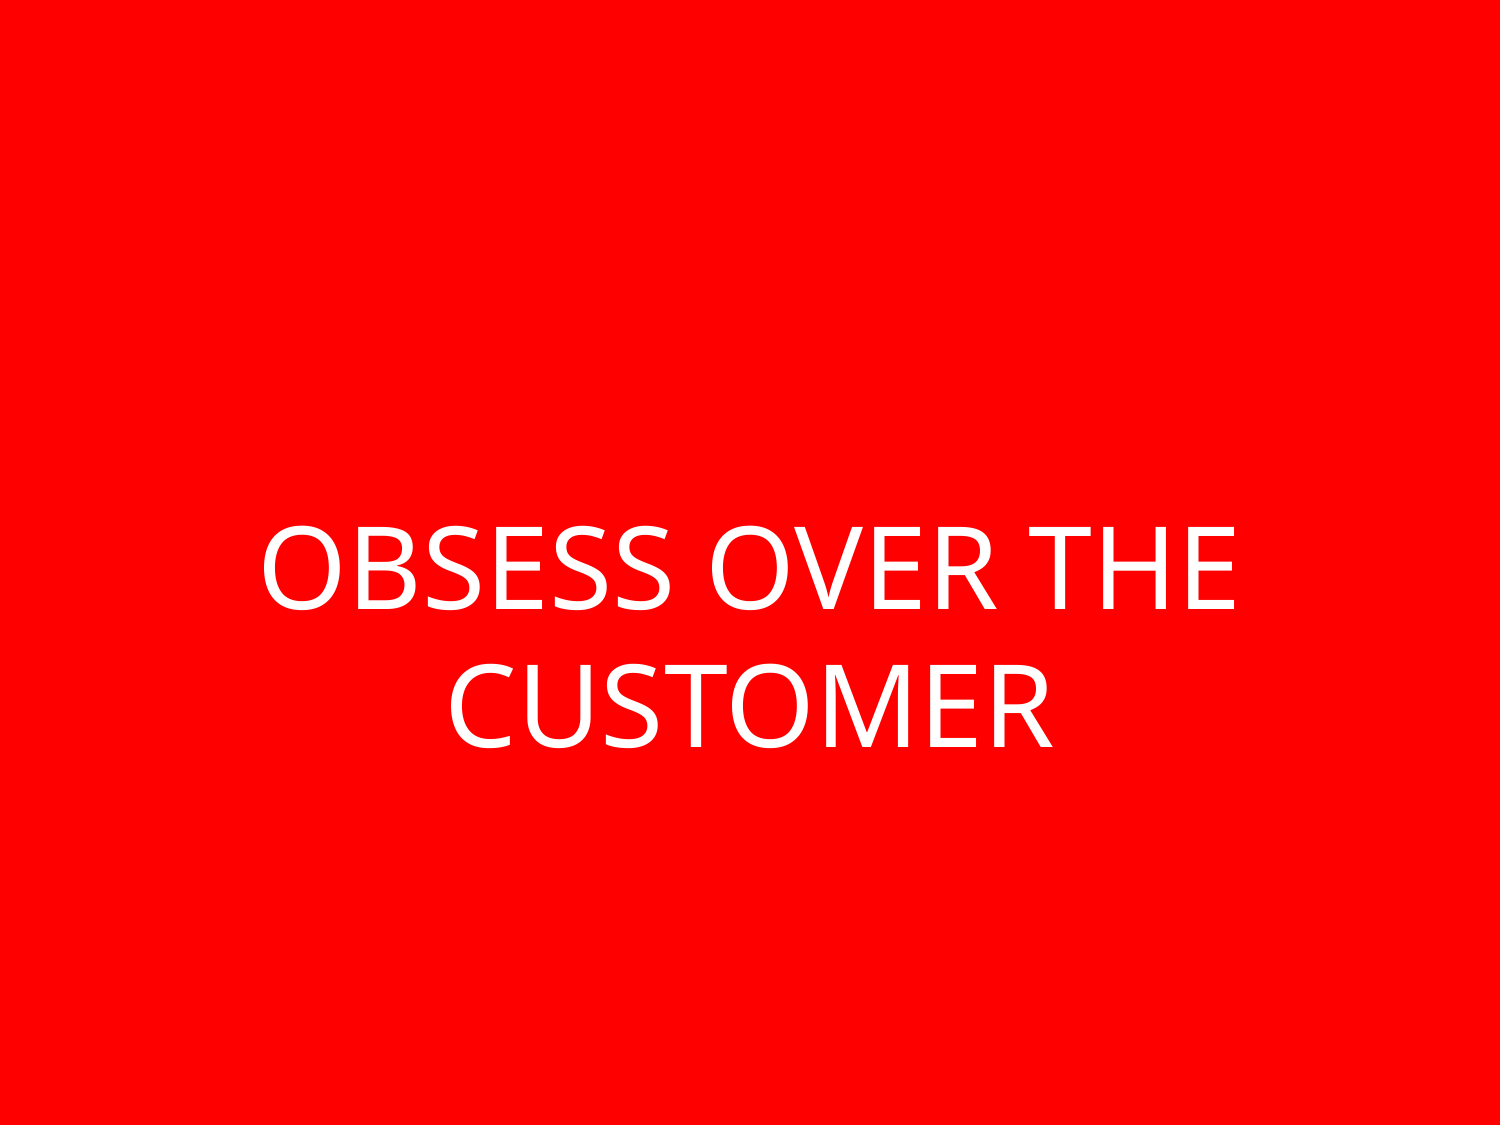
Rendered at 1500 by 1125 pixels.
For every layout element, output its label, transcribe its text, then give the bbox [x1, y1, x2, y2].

list OBSESS OVER THE CUSTOMER [0, 487, 1500, 781]
